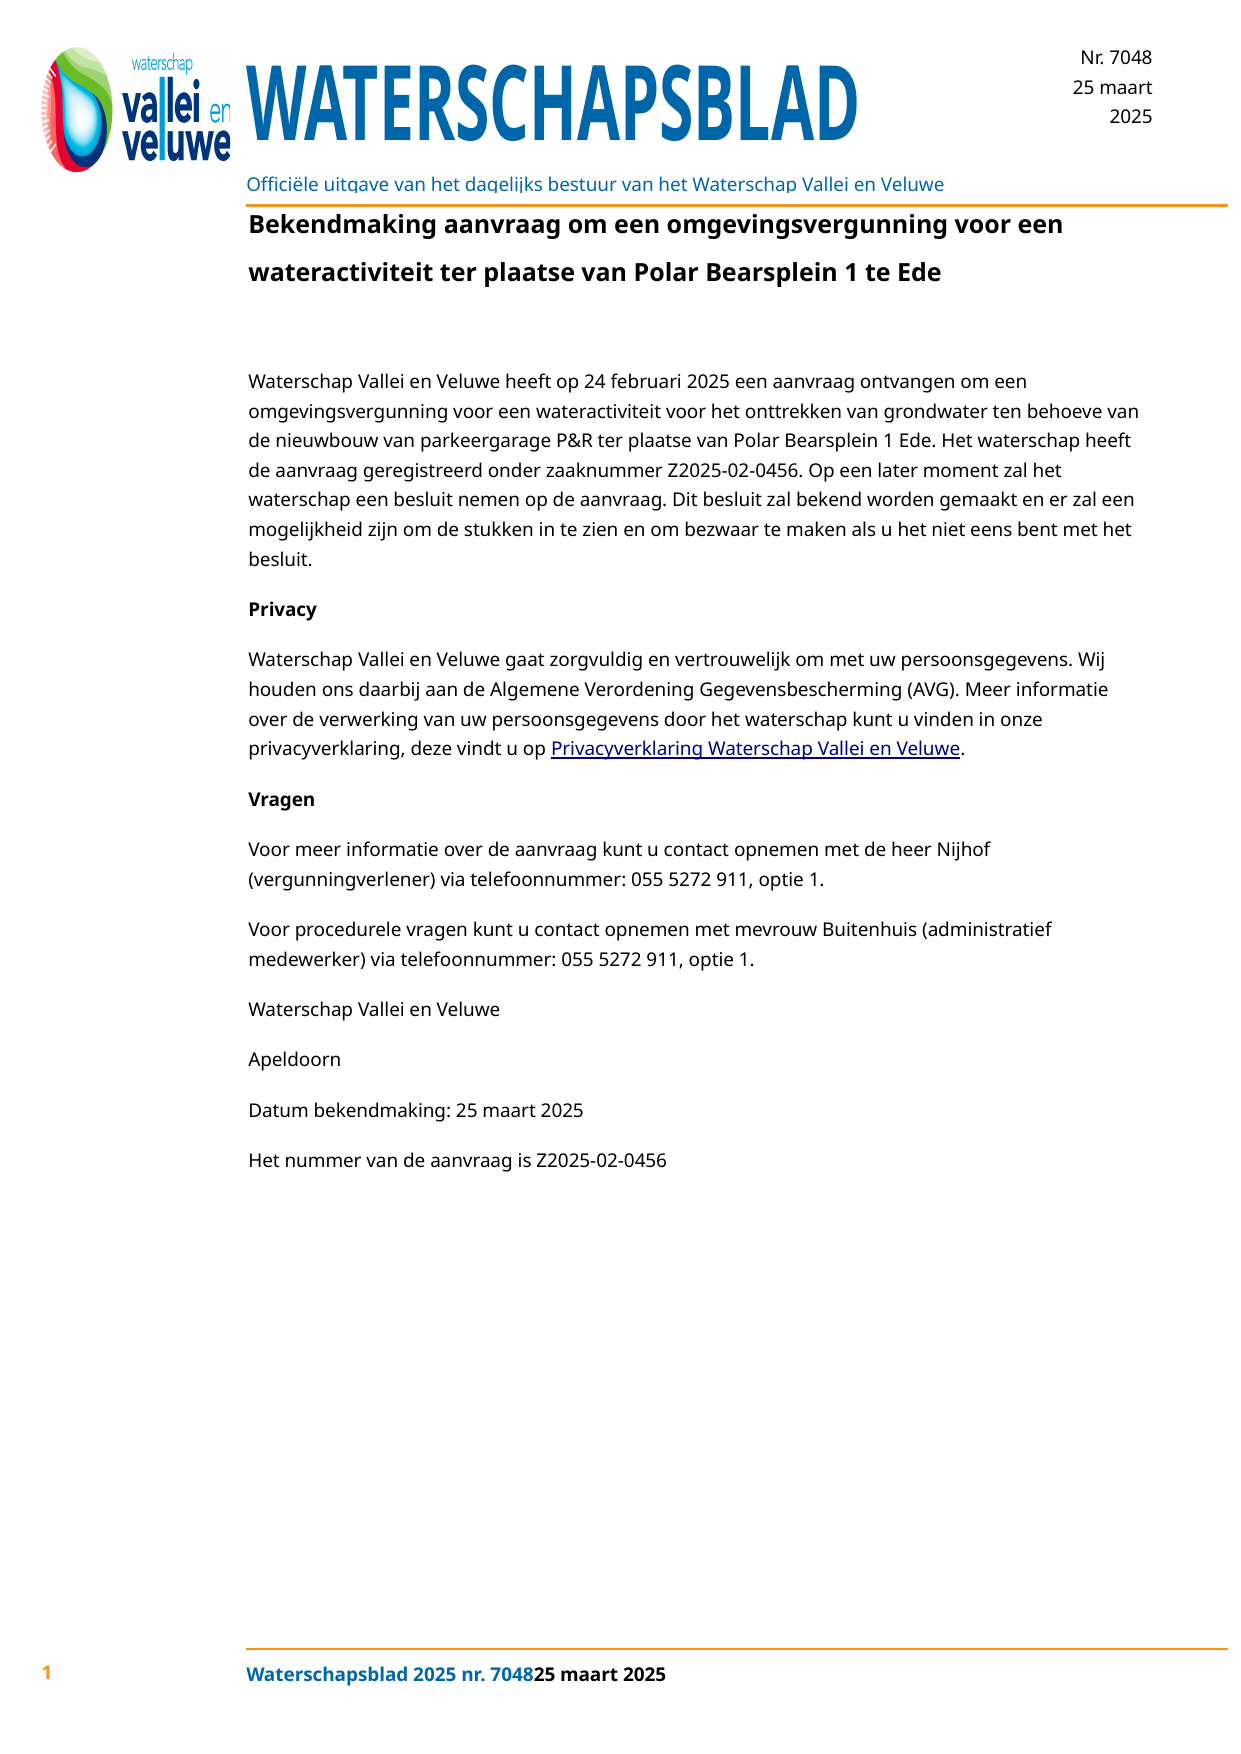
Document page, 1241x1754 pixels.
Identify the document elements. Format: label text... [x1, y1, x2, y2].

text Voor meer informatie over de aanvraag kunt u contact opnemen met de heer Nijhof (vergunningverlener) via telefoonnummer: 055 5272 911, optie 1. [248, 836, 1152, 892]
text Het nummer van de aanvraag is Z2025-02-0456 [248, 1147, 1152, 1173]
text Voor procedurele vragen kunt u contact opnemen met mevrouw Buitenhuis (administratief medewerker) via telefoonnummer: 055 5272 911, optie 1. [248, 916, 1152, 972]
text Waterschap Vallei en Veluwe heeft op 24 februari 2025 een aanvraag ontvangen om een omgevingsvergunning voor een wateractiviteit voor het onttrekken van grondwater ten behoeve van de nieuwbouw van parkeergarage P&R ter plaatse van Polar Bearsplein 1 Ede. Het waterschap heeft de aanvraag geregistreerd onder zaaknummer Z2025-02-0456. Op een later moment zal het waterschap een besluit nemen op de aanvraag. Dit besluit zal bekend worden gemaakt en er zal een mogelijkheid zijn om de stukken in te zien en om bezwaar te maken als u het niet eens bent met het besluit. [248, 368, 1152, 572]
picture [41, 47, 231, 172]
text Waterschap Vallei en Veluwe [248, 996, 1152, 1022]
text Waterschap Vallei en Veluwe gaat zorgvuldig en vertrouwelijk om met uw persoonsgegevens. Wij houden ons daarbij aan de Algemene Verordening Gegevensbescherming (AVG). Meer informatie over de verwerking van uw persoonsgegevens door het waterschap kunt u vinden in onze privacyverklaring, deze vindt u op Privacyverklaring Waterschap Vallei en Veluwe. [248, 647, 1152, 761]
text Bekendmaking aanvraag om een omgevingsvergunning voor een wateractiviteit ter plaatse van Polar Bearsplein 1 te Ede [248, 207, 1152, 288]
text Vragen [248, 786, 1152, 812]
text Datum bekendmaking: 25 maart 2025 [248, 1097, 1152, 1123]
text Apeldoorn [248, 1047, 1152, 1072]
text Privacy [248, 596, 1152, 622]
